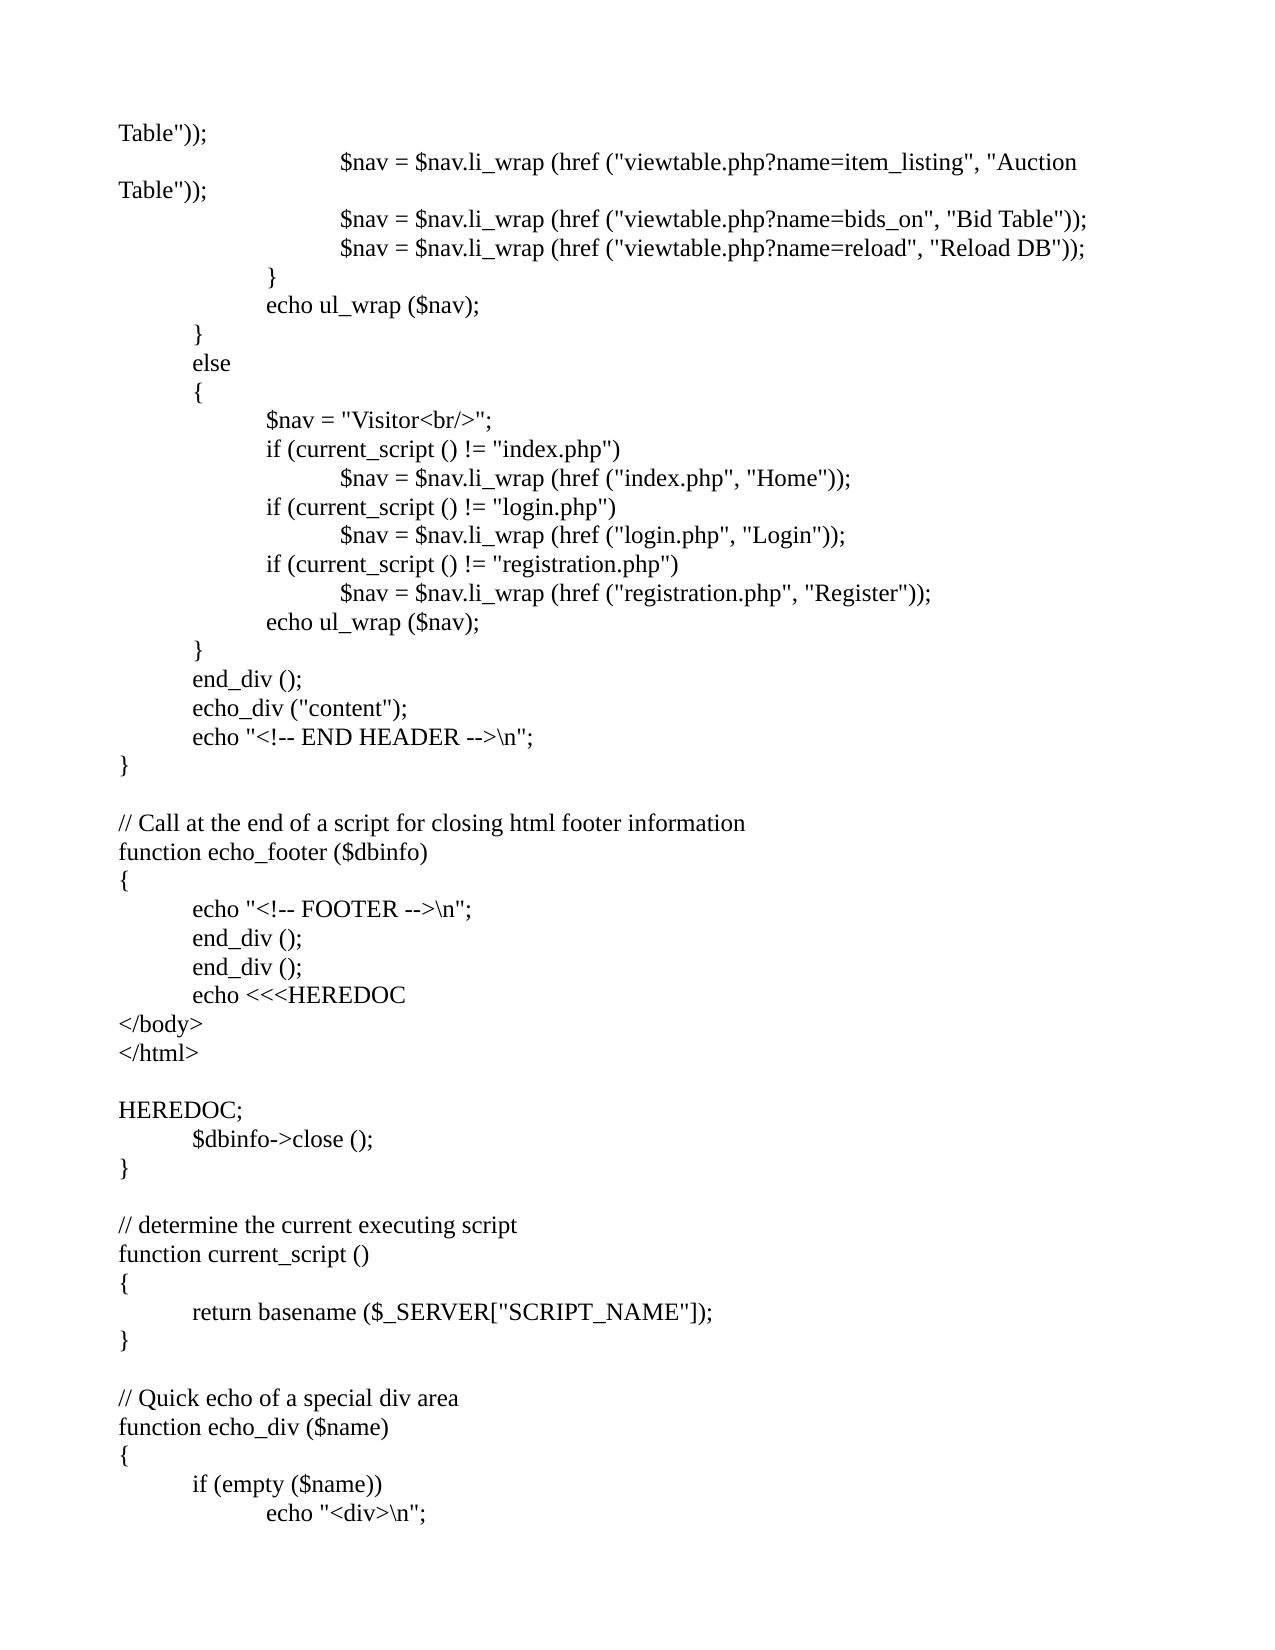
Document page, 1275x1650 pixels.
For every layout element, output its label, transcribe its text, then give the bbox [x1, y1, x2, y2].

text } [118, 636, 1157, 664]
text </html> [118, 1038, 1157, 1067]
text function echo_footer ($dbinfo) [118, 837, 1157, 866]
text // Call at the end of a script for closing html footer information [118, 808, 1157, 837]
text function echo_div ($name) [118, 1412, 1157, 1441]
text else [118, 348, 1157, 377]
text { [118, 866, 1157, 894]
text if (current_script () != "login.php") [118, 492, 1157, 521]
text echo ul_wrap ($nav); [118, 291, 1157, 319]
text echo "<!-- FOOTER -->\n"; [118, 894, 1157, 923]
text { [118, 1441, 1157, 1469]
text echo <<<HEREDOC [118, 981, 1157, 1009]
text HEREDOC; [118, 1096, 1157, 1124]
text { [118, 377, 1157, 406]
text echo "<!-- END HEADER -->\n"; [118, 722, 1157, 751]
text $nav = $nav.li_wrap (href ("registration.php", "Register")); [118, 578, 1157, 607]
text return basename ($_SERVER["SCRIPT_NAME"]); [118, 1297, 1157, 1326]
text $dbinfo->close (); [118, 1124, 1157, 1153]
text } [118, 751, 1157, 779]
text echo_div ("content"); [118, 693, 1157, 722]
text Table")); [118, 118, 1157, 147]
text } [118, 1326, 1157, 1354]
text echo ul_wrap ($nav); [118, 607, 1157, 636]
text if (empty ($name)) [118, 1469, 1157, 1498]
text // determine the current executing script [118, 1211, 1157, 1239]
text $nav = $nav.li_wrap (href ("viewtable.php?name=bids_on", "Bid Table")); [118, 204, 1157, 233]
text echo "<div>\n"; [118, 1498, 1157, 1527]
text $nav = $nav.li_wrap (href ("index.php", "Home")); [118, 463, 1157, 492]
text end_div (); [118, 952, 1157, 981]
text $nav = "Visitor<br/>"; [118, 406, 1157, 434]
text if (current_script () != "index.php") [118, 434, 1157, 463]
text $nav = $nav.li_wrap (href ("viewtable.php?name=item_listing", "Auction Table")); [118, 147, 1157, 204]
text function current_script () [118, 1239, 1157, 1268]
text } [118, 1153, 1157, 1182]
text { [118, 1268, 1157, 1297]
text } [118, 262, 1157, 291]
text } [118, 319, 1157, 348]
text if (current_script () != "registration.php") [118, 549, 1157, 578]
text </body> [118, 1009, 1157, 1038]
text $nav = $nav.li_wrap (href ("viewtable.php?name=reload", "Reload DB")); [118, 233, 1157, 262]
text $nav = $nav.li_wrap (href ("login.php", "Login")); [118, 521, 1157, 549]
text end_div (); [118, 664, 1157, 693]
text // Quick echo of a special div area [118, 1383, 1157, 1412]
text end_div (); [118, 923, 1157, 952]
